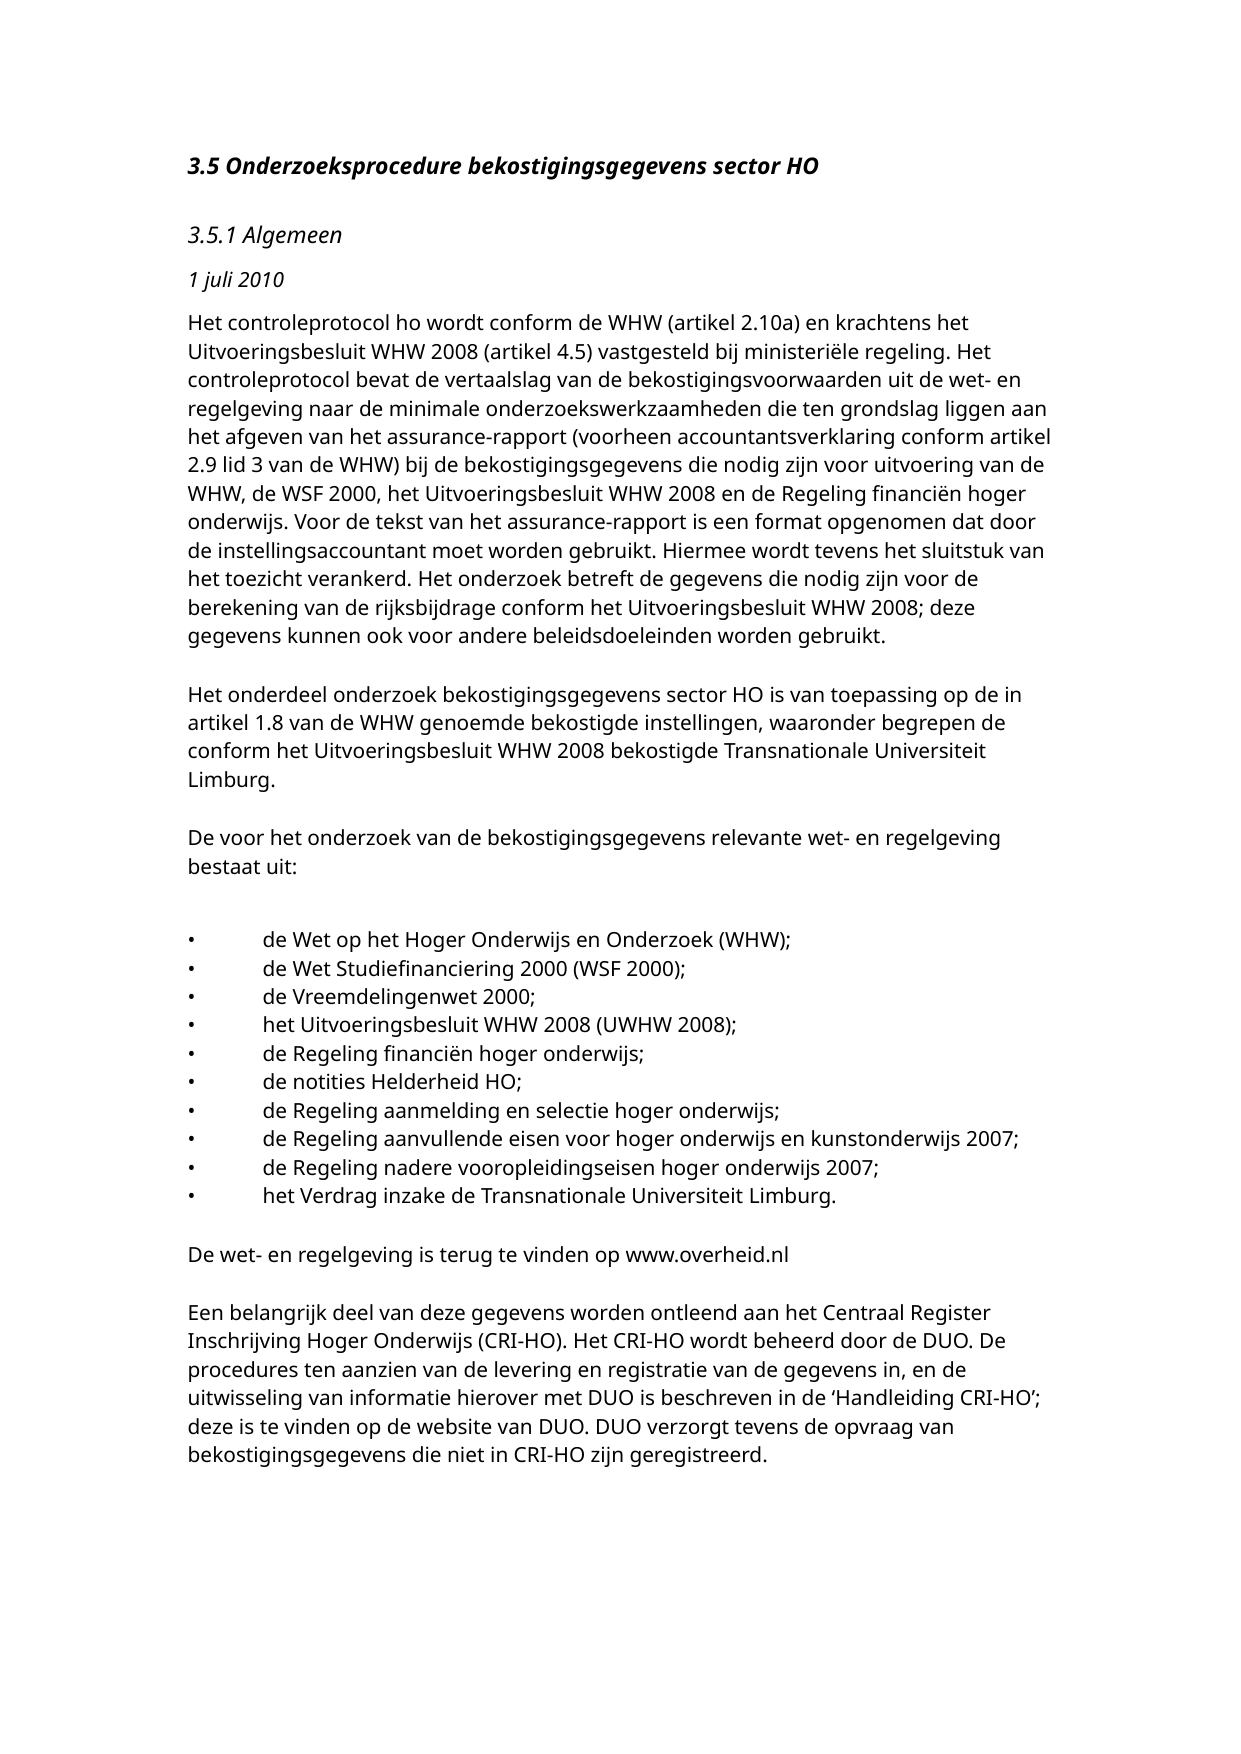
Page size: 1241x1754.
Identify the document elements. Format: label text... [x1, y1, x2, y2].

list de Regeling nadere vooropleidingseisen hoger onderwijs 2007; [187, 1153, 1053, 1181]
subtitle 3.5.1 Algemeen [187, 219, 1053, 250]
text Het onderdeel onderzoek bekostigingsgegevens sector HO is van toepassing op de in artikel 1.8 van de WHW genoemde bekostigde instellingen, waaronder begrepen de conform het Uitvoeringsbesluit WHW 2008 bekostigde Transnationale Universiteit Limburg. [187, 680, 1053, 793]
text De voor het onderzoek van de bekostigingsgegevens relevante wet- en regelgeving bestaat uit: [187, 823, 1053, 880]
text 1 juli 2010 [187, 265, 1053, 293]
list de Vreemdelingenwet 2000; [187, 982, 1053, 1011]
text Het controleprotocol ho wordt conform de WHW (artikel 2.10a) en krachtens het Uitvoeringsbesluit WHW 2008 (artikel 4.5) vastgesteld bij ministeriële regeling. Het controleprotocol bevat de vertaalslag van de bekostigingsvoorwaarden uit de wet- en regelgeving naar de minimale onderzoekswerkzaamheden die ten grondslag liggen aan het afgeven van het assurance-rapport (voorheen accountantsverklaring conform artikel 2.9 lid 3 van de WHW) bij de bekostigingsgegevens die nodig zijn voor uitvoering van de WHW, de WSF 2000, het Uitvoeringsbesluit WHW 2008 en de Regeling financiën hoger onderwijs. Voor de tekst van het assurance-rapport is een format opgenomen dat door de instellingsaccountant moet worden gebruikt. Hiermee wordt tevens het sluitstuk van het toezicht verankerd. Het onderzoek betreft de gegevens die nodig zijn voor de berekening van de rijksbijdrage conform het Uitvoeringsbesluit WHW 2008; deze gegevens kunnen ook voor andere beleidsdoeleinden worden gebruikt. [187, 308, 1053, 650]
list de Wet op het Hoger Onderwijs en Onderzoek (WHW); [187, 925, 1053, 954]
list de Regeling aanmelding en selectie hoger onderwijs; [187, 1096, 1053, 1124]
subtitle 3.5 Onderzoeksprocedure bekostigingsgegevens sector HO [187, 150, 1053, 181]
list de notities Helderheid HO; [187, 1067, 1053, 1096]
list de Regeling aanvullende eisen voor hoger onderwijs en kunstonderwijs 2007; [187, 1124, 1053, 1153]
list de Wet Studiefinanciering 2000 (WSF 2000); [187, 954, 1053, 982]
list het Verdrag inzake de Transnationale Universiteit Limburg. [187, 1181, 1053, 1210]
text Een belangrijk deel van deze gegevens worden ontleend aan het Centraal Register Inschrijving Hoger Onderwijs (CRI-HO). Het CRI-HO wordt beheerd door de DUO. De procedures ten aanzien van de levering en registratie van de gegevens in, en de uitwisseling van informatie hierover met DUO is beschreven in de ‘Handleiding CRI-HO’; deze is te vinden op de website van DUO. DUO verzorgt tevens de opvraag van bekostigingsgegevens die niet in CRI-HO zijn geregistreerd. [187, 1298, 1053, 1469]
list de Regeling financiën hoger onderwijs; [187, 1039, 1053, 1067]
text De wet- en regelgeving is terug te vinden op www.overheid.nl [187, 1240, 1053, 1268]
list het Uitvoeringsbesluit WHW 2008 (UWHW 2008); [187, 1011, 1053, 1039]
